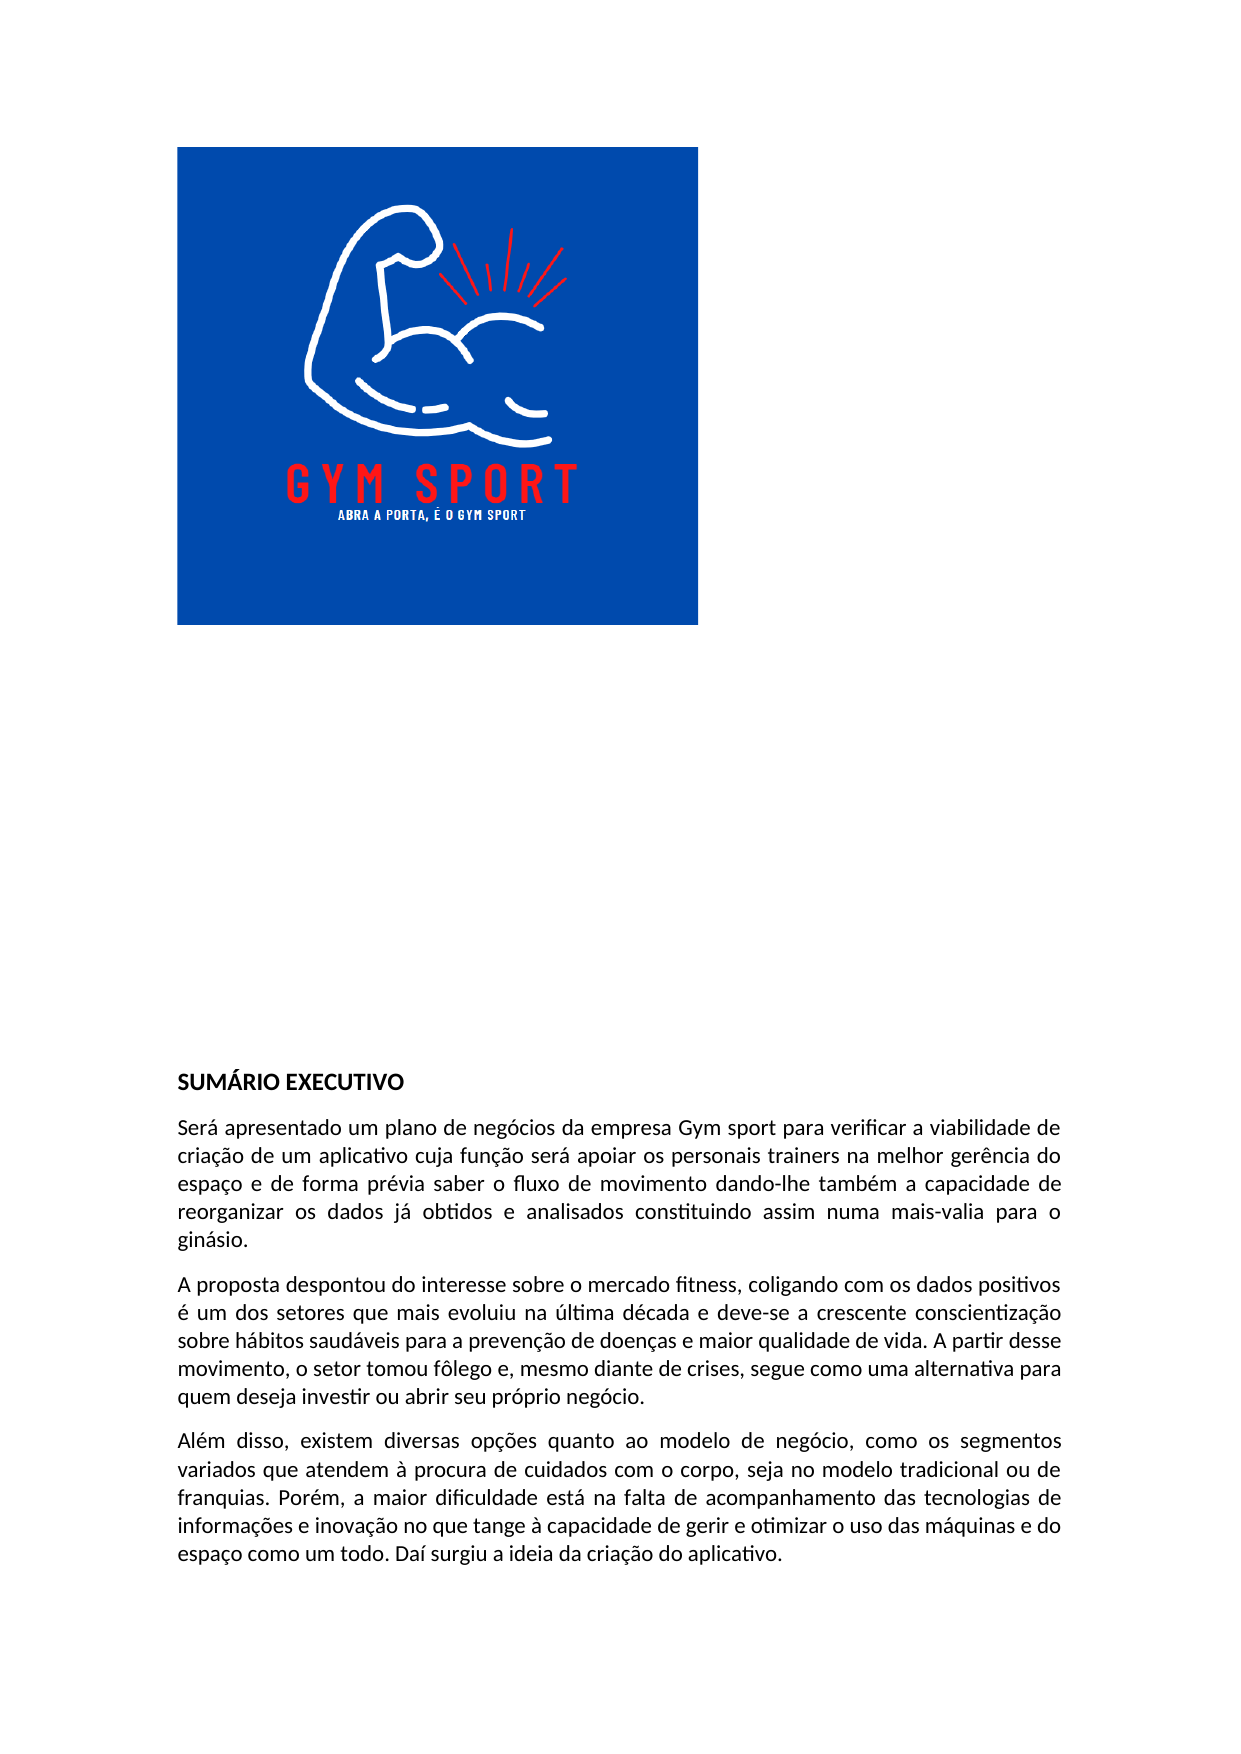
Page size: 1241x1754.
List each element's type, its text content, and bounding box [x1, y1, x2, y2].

text Além disso, existem diversas opções quanto ao modelo de negócio, como os segmentos variados que atendem à procura de cuidados com o corpo, seja no modelo tradicional ou de franquias. Porém, a maior dificuldade está na falta de acompanhamento das tecnologias de informações e inovação no que tange à capacidade de gerir e otimizar o uso das máquinas e do espaço como um todo. Daí surgiu a ideia da criação do aplicativo. [177, 1427, 1063, 1567]
text Será apresentado um plano de negócios da empresa Gym sport para verificar a viabilidade de criação de um aplicativo cuja função será apoiar os personais trainers na melhor gerência do espaço e de forma prévia saber o fluxo de movimento dando-lhe também a capacidade de reorganizar os dados já obtidos e analisados constituindo assim numa mais-valia para o ginásio. [177, 1113, 1063, 1253]
text SUMÁRIO EXECUTIVO [177, 1066, 1063, 1096]
text A proposta despontou do interesse sobre o mercado fitness, coligando com os dados positivos é um dos setores que mais evoluiu na última década e deve-se a crescente conscientização sobre hábitos saudáveis para a prevenção de doenças e maior qualidade de vida. A partir desse movimento, o setor tomou fôlego e, mesmo diante de crises, segue como uma alternativa para quem deseja investir ou abrir seu próprio negócio. [177, 1270, 1063, 1410]
